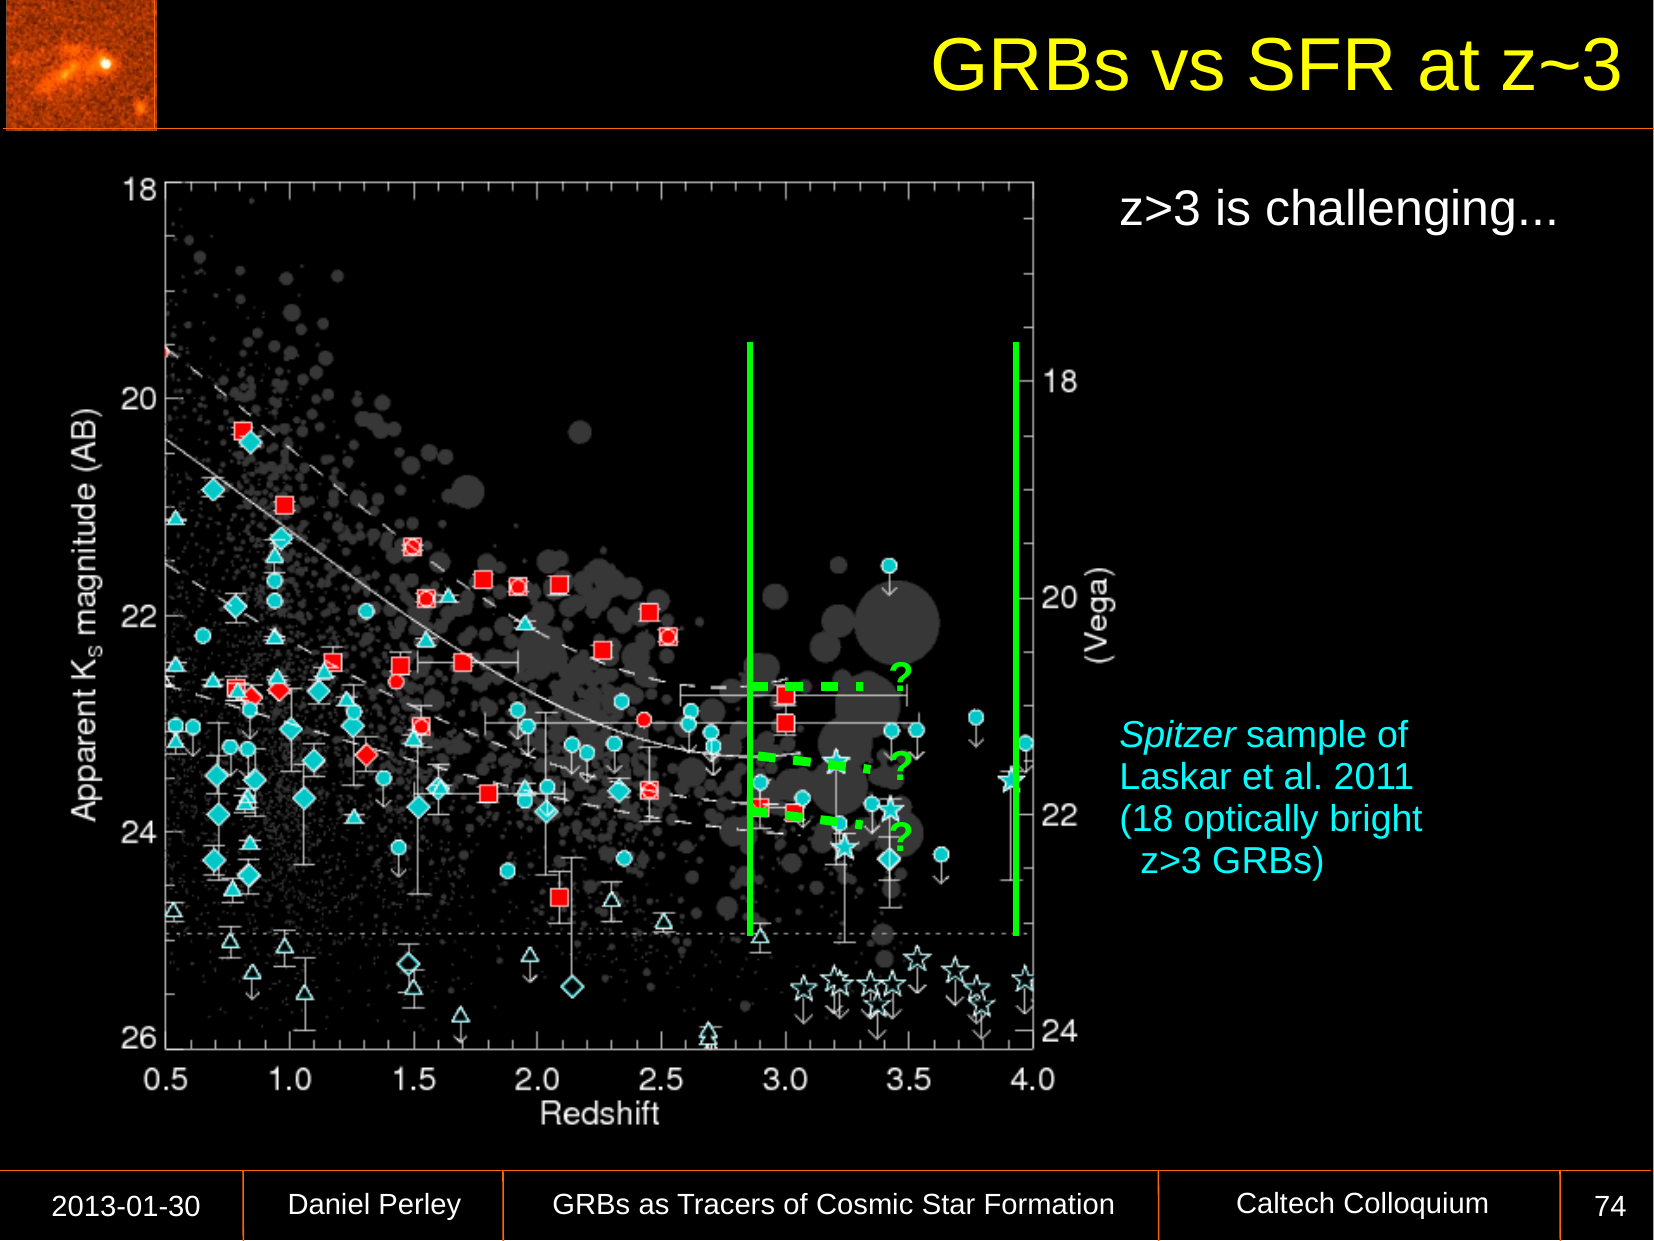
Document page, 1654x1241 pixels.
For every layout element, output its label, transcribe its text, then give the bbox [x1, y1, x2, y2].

picture [49, 168, 1126, 1137]
text_box Spitzer sample of Laskar et al. 2011 (18 optically bright z>3 GRBs) [1101, 702, 1445, 892]
text_box z>3 is challenging... [1101, 169, 1589, 247]
picture [7, 0, 154, 128]
text_box ? [870, 643, 946, 711]
text_box ? [870, 802, 946, 871]
title GRBs vs SFR at z~3 [187, 21, 1624, 108]
text_box ? [870, 731, 946, 800]
